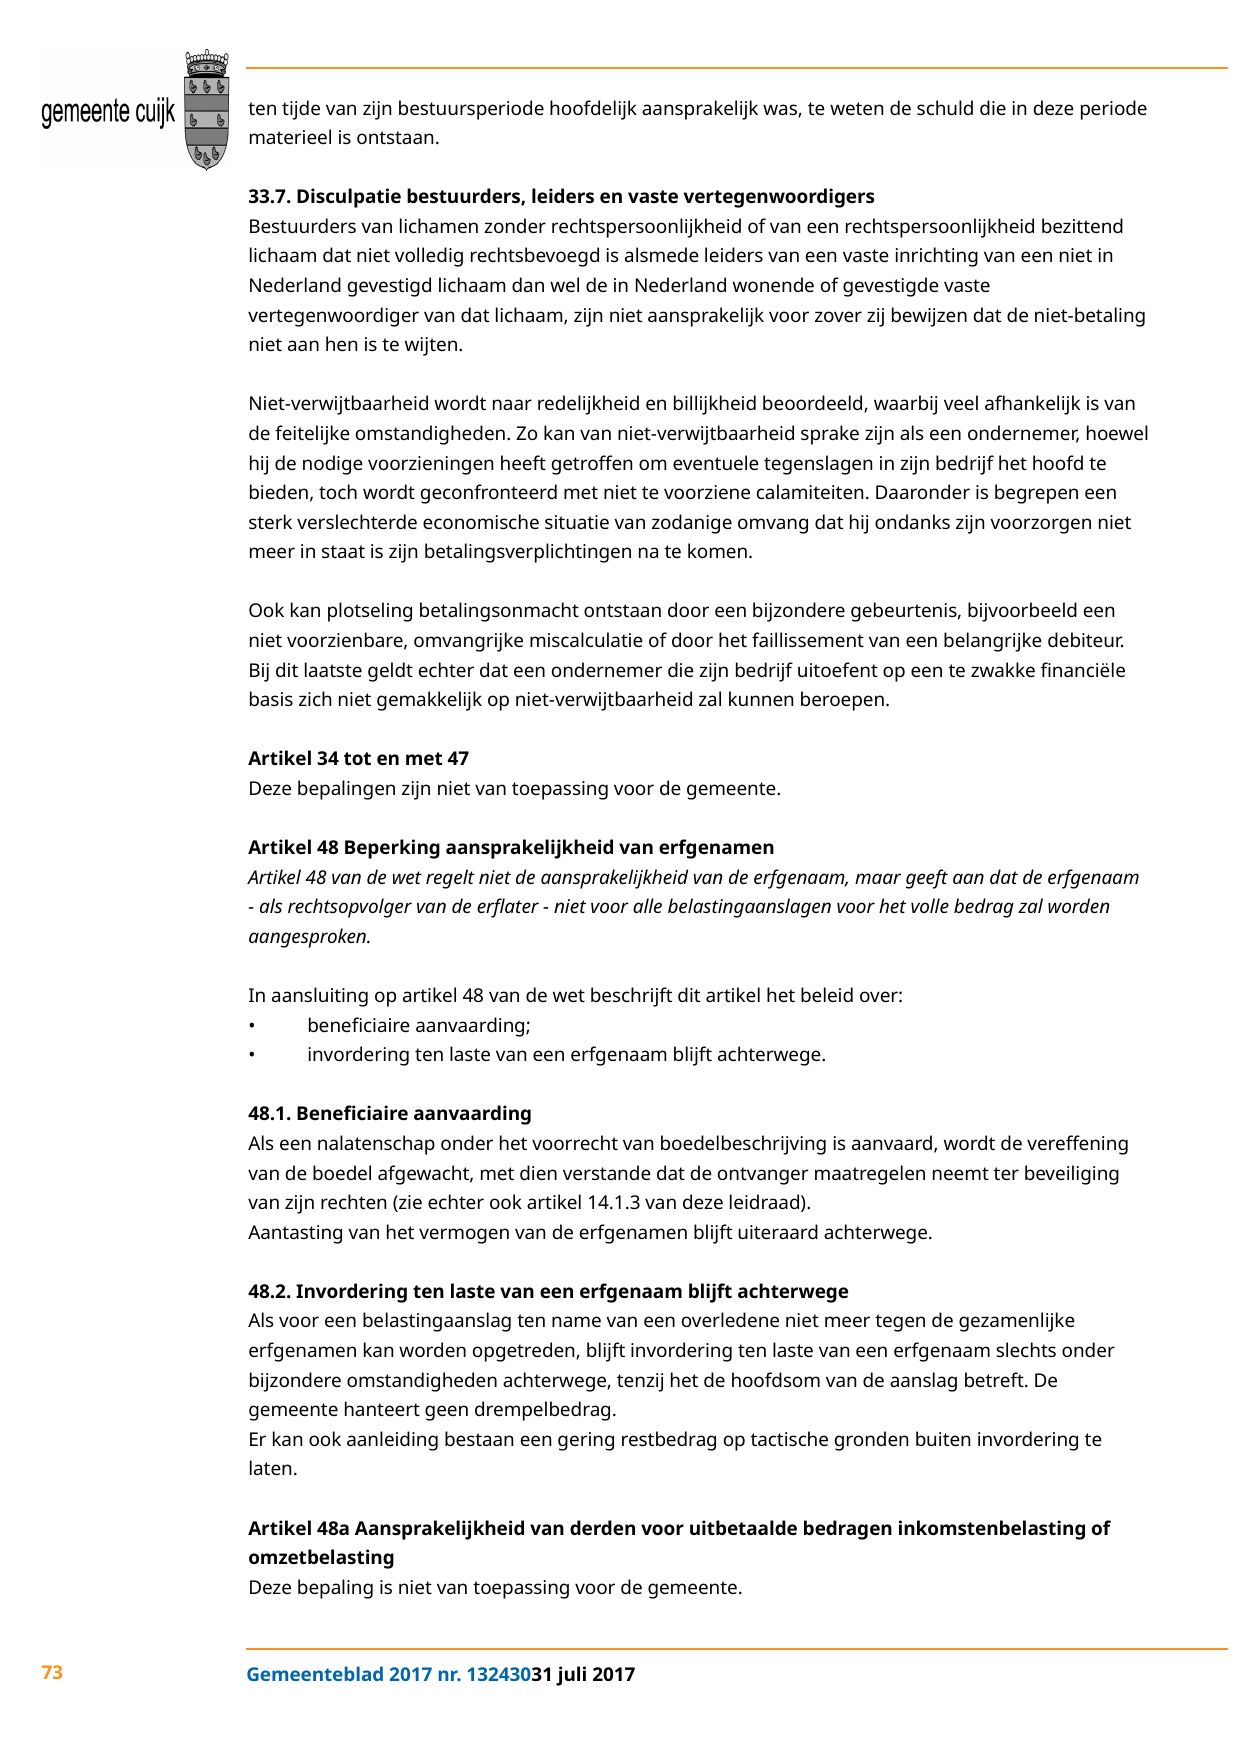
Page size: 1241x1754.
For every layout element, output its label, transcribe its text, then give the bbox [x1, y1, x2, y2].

text 48.1. Beneficiaire aanvaarding [248, 1101, 1152, 1126]
text Als een nalatenschap onder het voorrecht van boedelbeschrijving is aanvaard, wordt de vereffening van de boedel afgewacht, met dien verstande dat de ontvanger maatregelen neemt ter beveiliging van zijn rechten (zie echter ook artikel 14.1.3 van deze leidraad). [248, 1130, 1152, 1215]
list invordering ten laste van een erfgenaam blijft achterwege. [248, 1041, 1152, 1067]
text Artikel 48 Beperking aansprakelijkheid van erfgenamen [248, 834, 1152, 860]
list beneficiaire aanvaarding; [248, 1012, 1152, 1038]
text Deze bepalingen zijn niet van toepassing voor de gemeente. [248, 775, 1152, 801]
text Artikel 48a Aansprakelijkheid van derden voor uitbetaalde bedragen inkomstenbelasting of omzetbelasting [248, 1515, 1152, 1570]
text ten tijde van zijn bestuursperiode hoofdelijk aansprakelijk was, te weten de schuld die in deze periode materieel is ontstaan. [248, 95, 1152, 150]
text Artikel 34 tot en met 47 [248, 746, 1152, 771]
text Deze bepaling is niet van toepassing voor de gemeente. [248, 1574, 1152, 1600]
text In aansluiting op artikel 48 van de wet beschrijft dit artikel het beleid over: [248, 982, 1152, 1008]
text Er kan ook aanleiding bestaan een gering restbedrag op tactische gronden buiten invordering te laten. [248, 1426, 1152, 1481]
picture [41, 47, 231, 172]
text Niet-verwijtbaarheid wordt naar redelijkheid en billijkheid beoordeeld, waarbij veel afhankelijk is van de feitelijke omstandigheden. Zo kan van niet-verwijtbaarheid sprake zijn als een ondernemer, hoewel hij de nodige voorzieningen heeft getroffen om eventuele tegenslagen in zijn bedrijf het hoofd te bieden, toch wordt geconfronteerd met niet te voorziene calamiteiten. Daaronder is begrepen een sterk verslechterde economische situatie van zodanige omvang dat hij ondanks zijn voorzorgen niet meer in staat is zijn betalingsverplichtingen na te komen. [248, 391, 1152, 564]
text Ook kan plotseling betalingsonmacht ontstaan door een bijzondere gebeurtenis, bijvoorbeeld een niet voorzienbare, omvangrijke miscalculatie of door het faillissement van een belangrijke debiteur. Bij dit laatste geldt echter dat een ondernemer die zijn bedrijf uitoefent op een te zwakke financiële basis zich niet gemakkelijk op niet-verwijtbaarheid zal kunnen beroepen. [248, 598, 1152, 712]
text 48.2. Invordering ten laste van een erfgenaam blijft achterwege [248, 1278, 1152, 1304]
text Artikel 48 van de wet regelt niet de aansprakelijkheid van de erfgenaam, maar geeft aan dat de erfgenaam - als rechtsopvolger van de erflater - niet voor alle belastingaanslagen voor het volle bedrag zal worden aangesproken. [248, 864, 1152, 949]
text 33.7. Disculpatie bestuurders, leiders en vaste vertegenwoordigers [248, 183, 1152, 209]
text Bestuurders van lichamen zonder rechtspersoonlijkheid of van een rechtspersoonlijkheid bezittend lichaam dat niet volledig rechtsbevoegd is alsmede leiders van een vaste inrichting van een niet in Nederland gevestigd lichaam dan wel de in Nederland wonende of gevestigde vaste vertegenwoordiger van dat lichaam, zijn niet aansprakelijk voor zover zij bewijzen dat de niet-betaling niet aan hen is te wijten. [248, 213, 1152, 357]
text Als voor een belastingaanslag ten name van een overledene niet meer tegen de gezamenlijke erfgenamen kan worden opgetreden, blijft invordering ten laste van een erfgenaam slechts onder bijzondere omstandigheden achterwege, tenzij het de hoofdsom van de aanslag betreft. De gemeente hanteert geen drempelbedrag. [248, 1308, 1152, 1422]
text Aantasting van het vermogen van de erfgenamen blijft uiteraard achterwege. [248, 1219, 1152, 1245]
